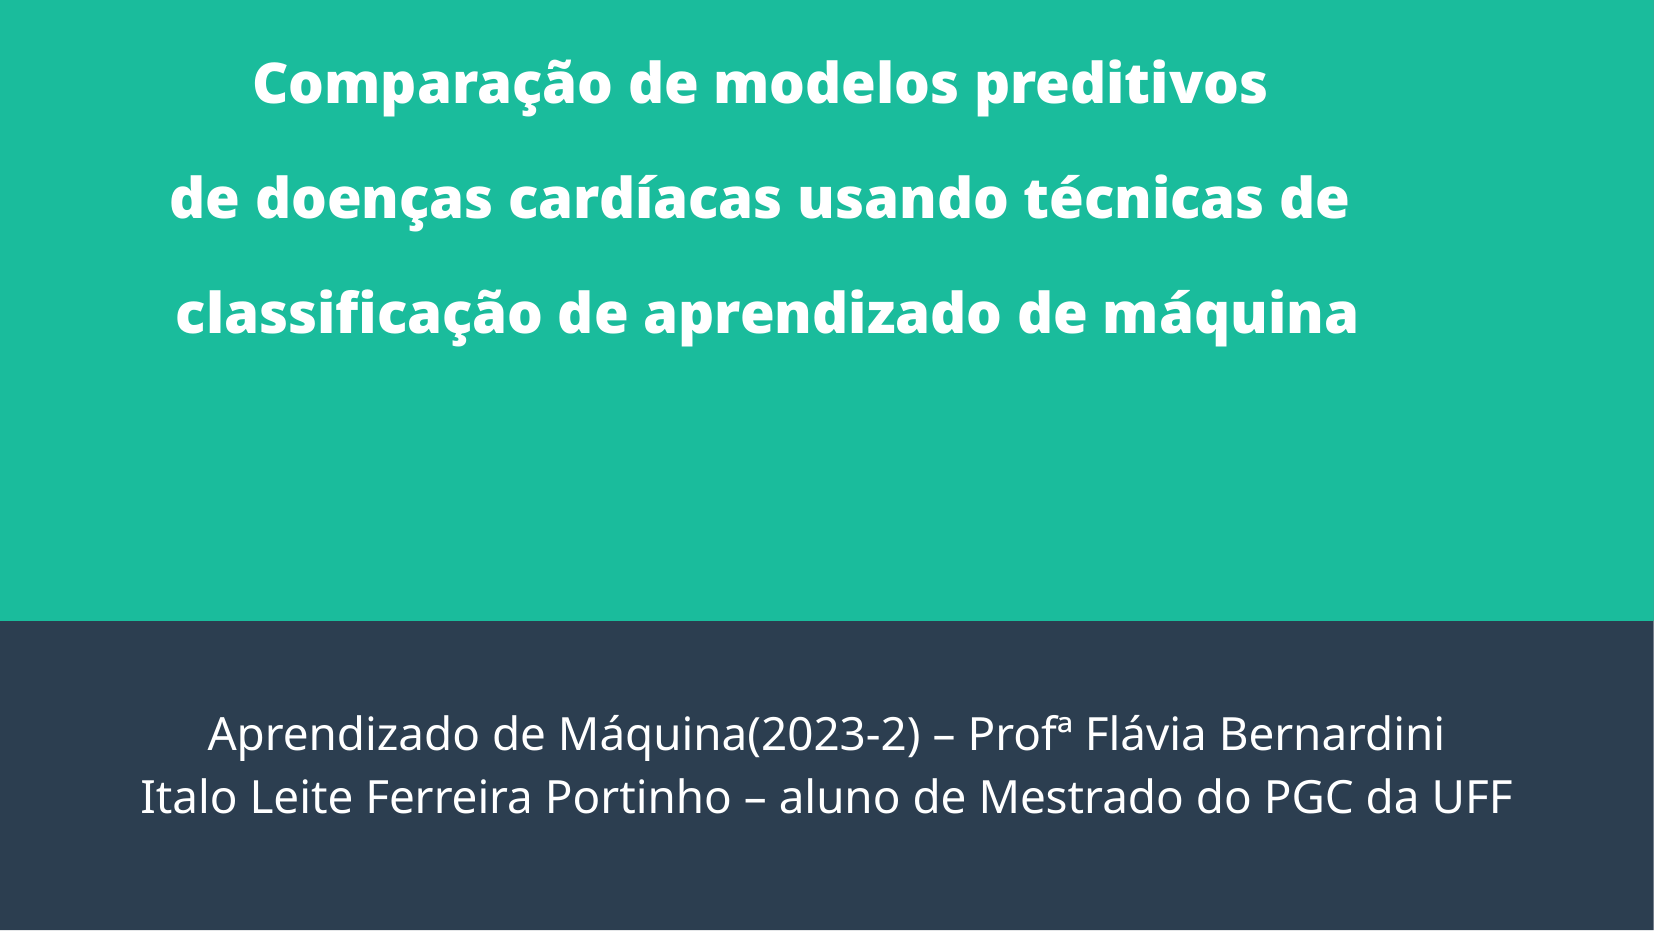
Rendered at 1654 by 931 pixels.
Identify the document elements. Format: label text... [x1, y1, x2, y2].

subtitle Aprendizado de Máquina(2023-2) – Profª Flávia Bernardini Italo Leite Ferreira Portinho – aluno de Mestrado do PGC da UFF [59, 642, 1595, 886]
title Comparação de modelos preditivos de doenças cardíacas usando técnicas de classificação de aprendizado de máquina [0, 18, 1536, 336]
